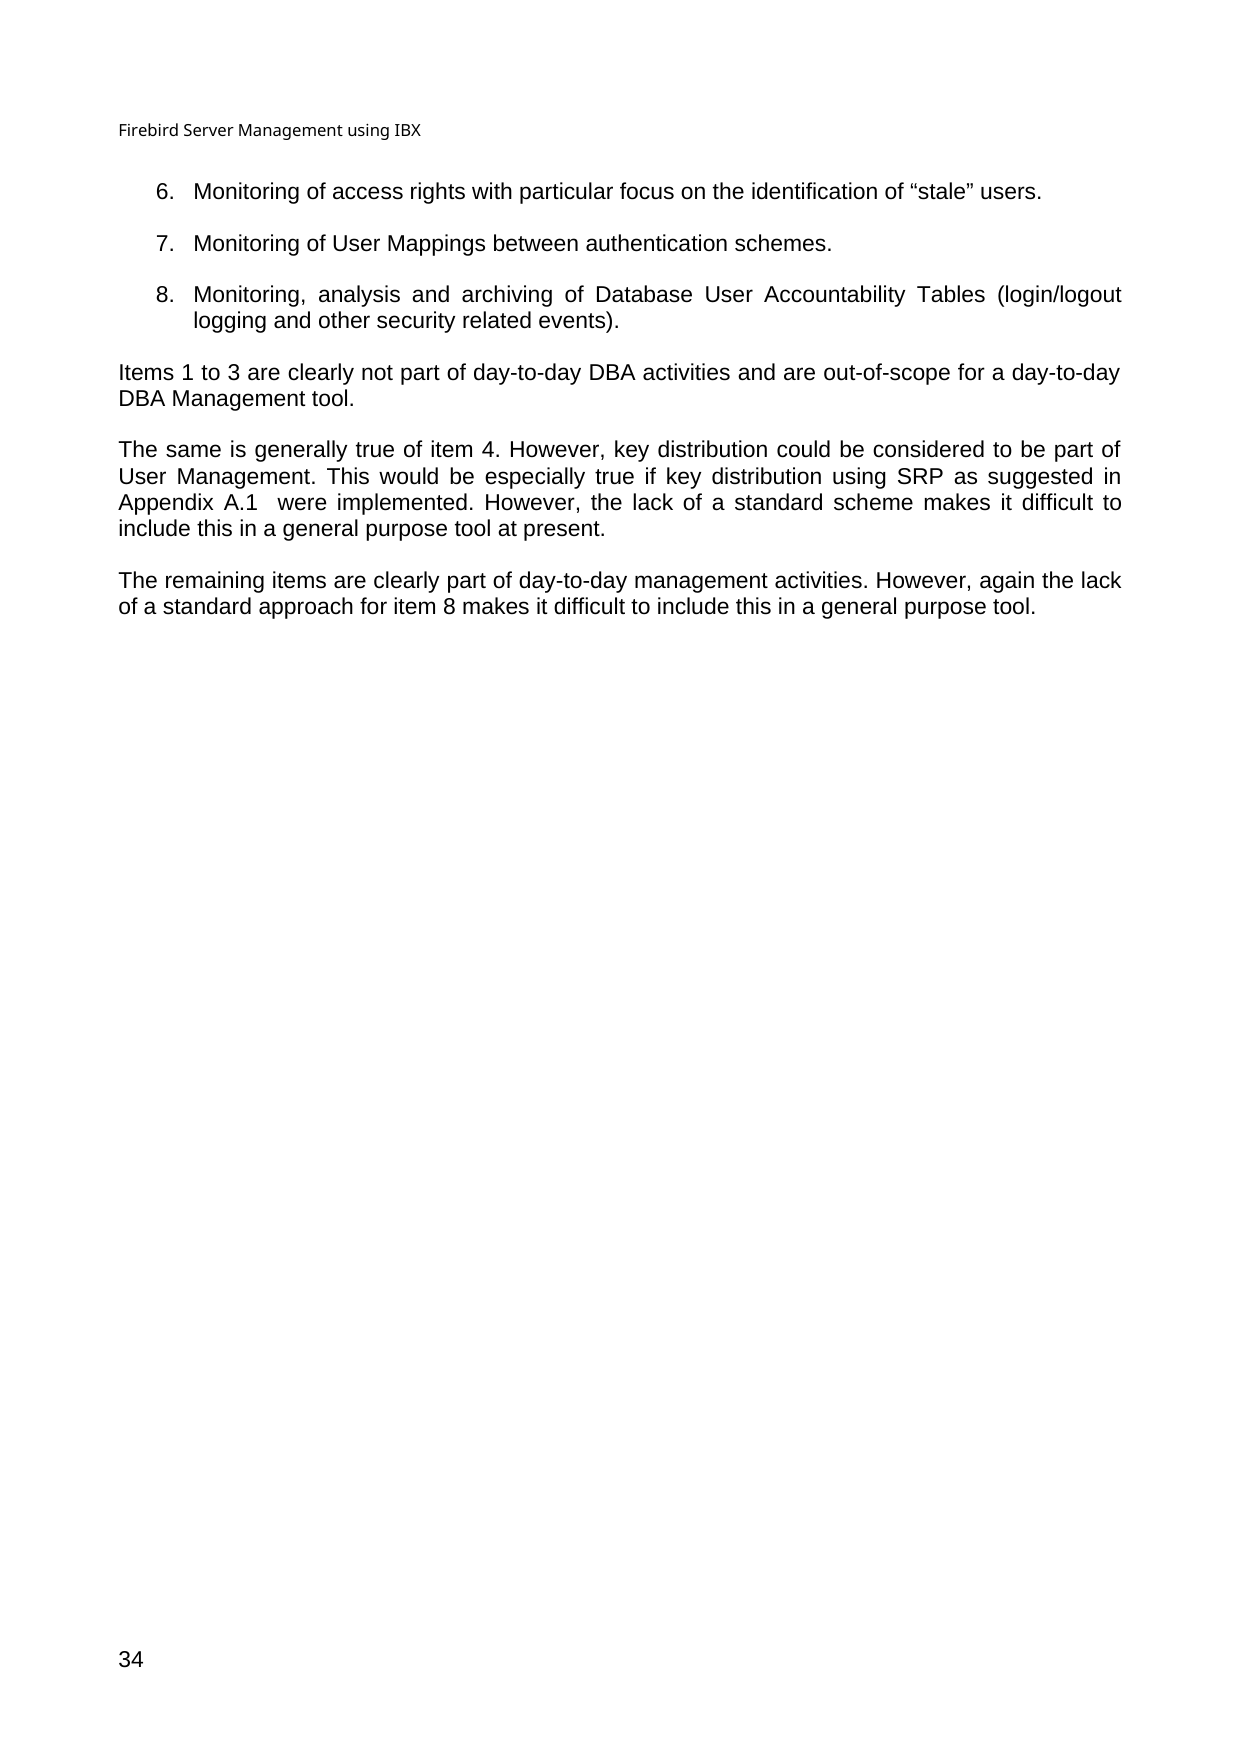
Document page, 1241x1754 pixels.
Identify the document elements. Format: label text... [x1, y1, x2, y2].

list Monitoring, analysis and archiving of Database User Accountability Tables (login/logout logging and other security related events). [156, 281, 1122, 333]
list Monitoring of User Mappings between authentication schemes. [156, 229, 1122, 256]
text The remaining items are clearly part of day-to-day management activities. However, again the lack of a standard approach for item 8 makes it difficult to include this in a general purpose tool. [118, 567, 1122, 619]
text The same is generally true of item 4. However, key distribution could be considered to be part of User Management. This would be especially true if key distribution using SRP as suggested in Appendix A.1 were implemented. However, the lack of a standard scheme makes it difficult to include this in a general purpose tool at present. [118, 436, 1122, 542]
text Items 1 to 3 are clearly not part of day-to-day DBA activities and are out-of-scope for a day-to-day DBA Management tool. [118, 358, 1122, 411]
list Monitoring of access rights with particular focus on the identification of “stale” users. [156, 178, 1122, 204]
